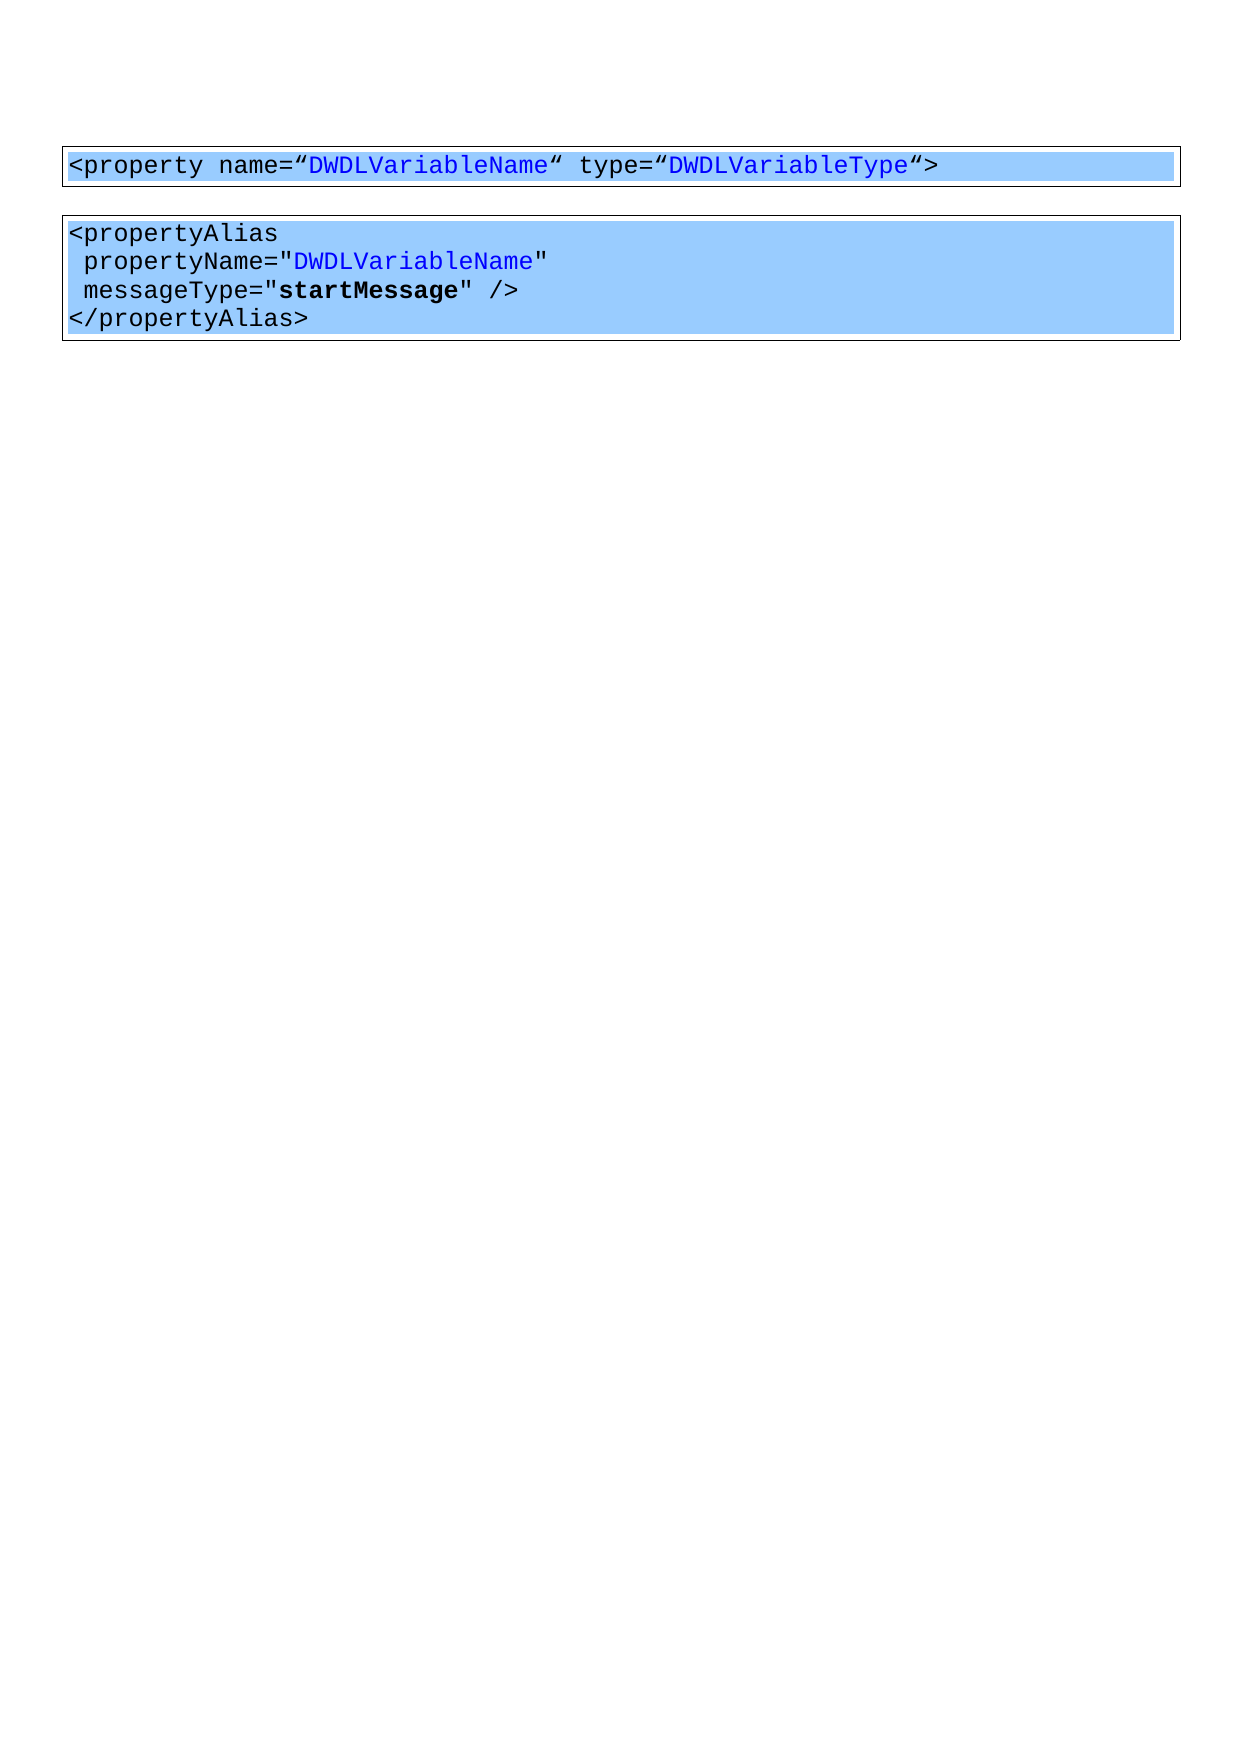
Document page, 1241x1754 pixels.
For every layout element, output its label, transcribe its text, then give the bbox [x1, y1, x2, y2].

table_header <propertyAlias propertyName="DWDLVariableName" messageType="startMessage" /> </propertyAlias> [63, 216, 1180, 340]
table_header <property name=“DWDLVariableName“ type=“DWDLVariableType“> [63, 147, 1180, 186]
